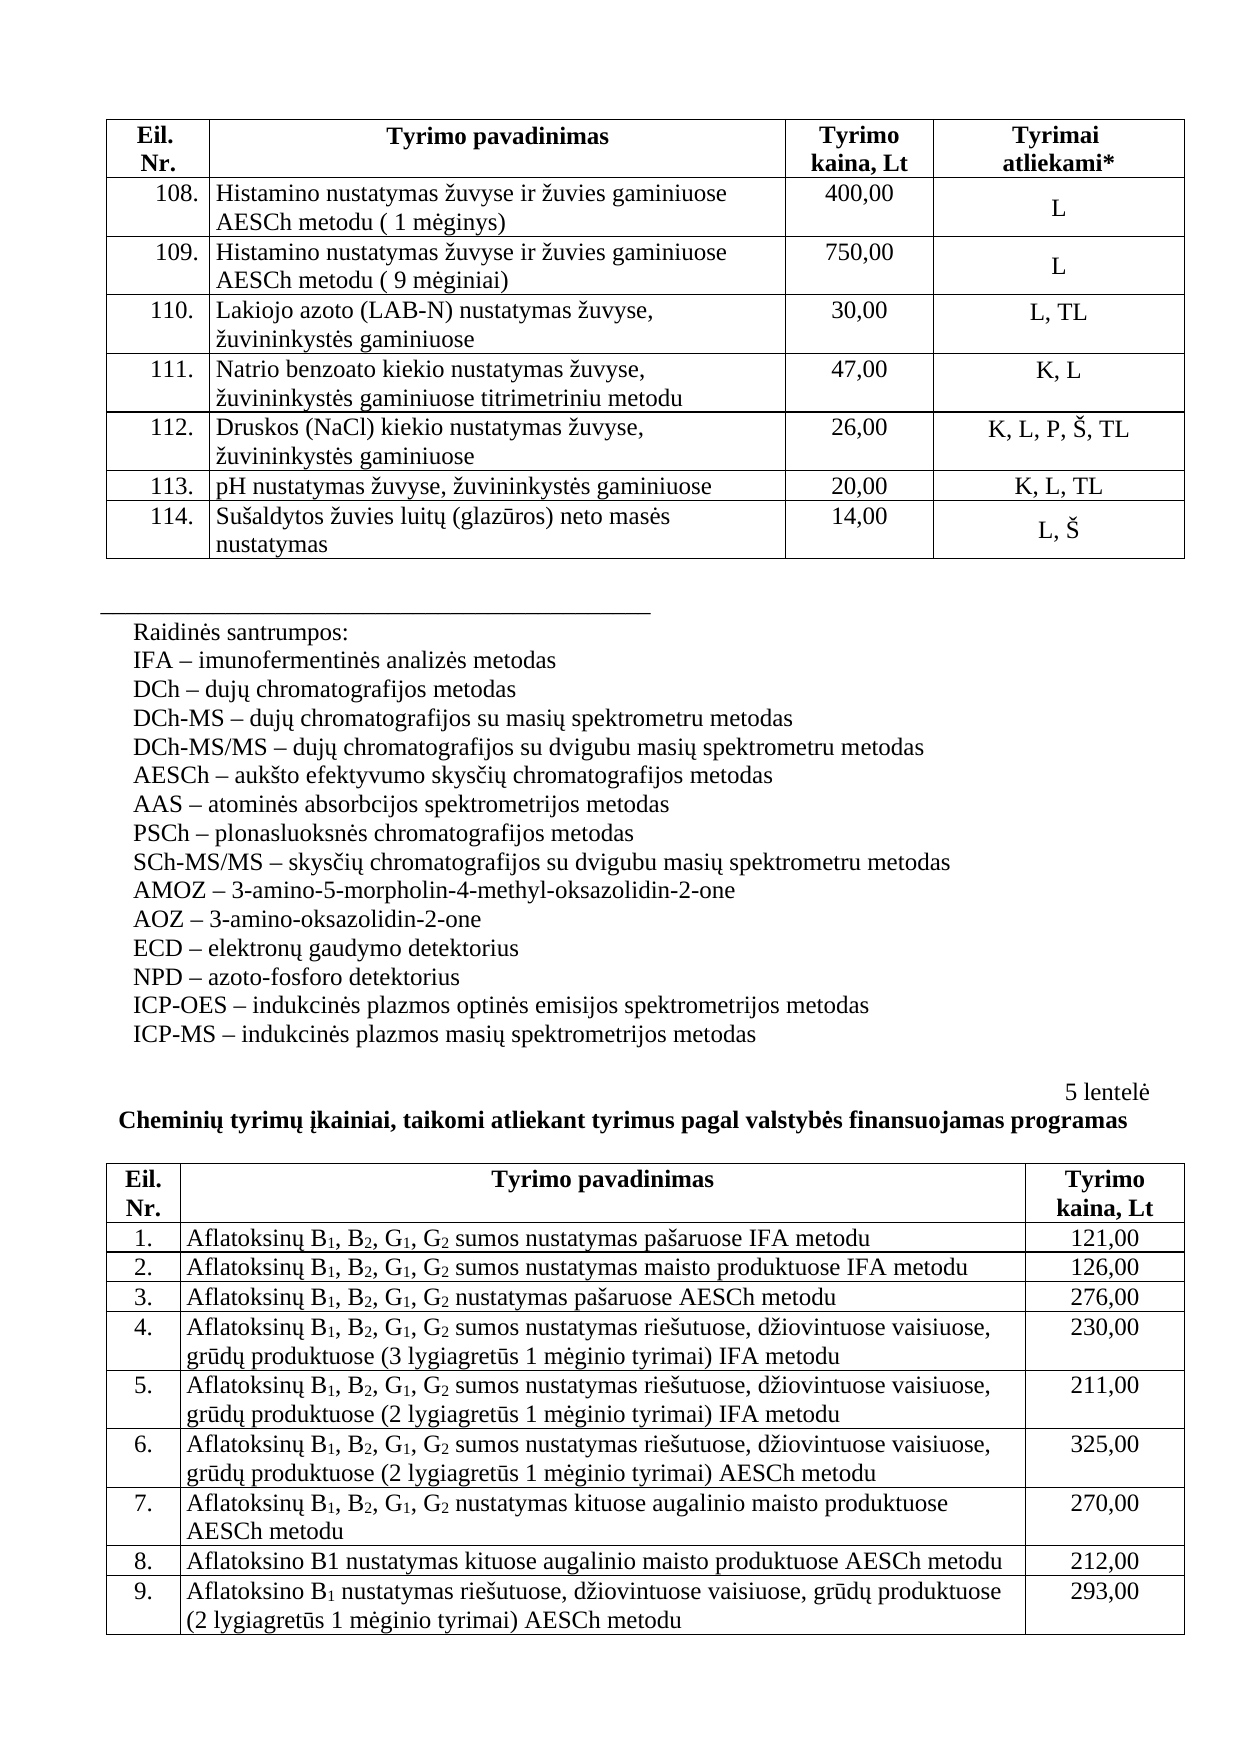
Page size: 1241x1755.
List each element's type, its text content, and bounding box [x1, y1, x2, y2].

table_header Eil. Nr. [107, 120, 209, 177]
table_cell Aflatoksino B1 nustatymas kituose augalinio maisto produktuose AESCh metodu [181, 1546, 1025, 1575]
table_cell 110. [107, 295, 209, 353]
table_cell 211,00 [1026, 1371, 1184, 1428]
table_cell 126,00 [1026, 1253, 1184, 1281]
table_cell Druskos (NaCl) kiekio nustatymas žuvyse, žuvininkystės gaminiuose [210, 413, 785, 470]
table_cell 121,00 [1026, 1223, 1184, 1251]
table_cell 112. [107, 413, 209, 470]
table_cell 400,00 [786, 178, 933, 236]
table_cell 750,00 [786, 237, 933, 294]
text IFA – imunofermentinės analizės metodas [100, 646, 1152, 674]
table_cell 3. [107, 1282, 180, 1311]
table_cell 7. [107, 1488, 180, 1545]
text AAS – atominės absorbcijos spektrometrijos metodas [100, 789, 1152, 818]
table_cell 113. [107, 471, 209, 500]
table_cell Sušaldytos žuvies luitų (glazūros) neto masės nustatymas [210, 501, 785, 558]
table_cell 109. [107, 237, 209, 294]
table_cell 8. [107, 1546, 180, 1575]
table_cell Aflatoksinų B1, B2, G1, G2 nustatymas pašaruose AESCh metodu [181, 1282, 1025, 1311]
table_header Tyrimo kaina, Lt [786, 120, 933, 177]
text ICP-OES – indukcinės plazmos optinės emisijos spektrometrijos metodas [100, 991, 1152, 1019]
table_cell 20,00 [786, 471, 933, 500]
table_cell L [934, 237, 1184, 294]
table_cell 9. [107, 1576, 180, 1633]
table_cell 293,00 [1026, 1576, 1184, 1633]
table_cell Lakiojo azoto (LAB-N) nustatymas žuvyse, žuvininkystės gaminiuose [210, 295, 785, 353]
table_cell Aflatoksino B1 nustatymas riešutuose, džiovintuose vaisiuose, grūdų produktuose (2 lygiagretūs 1 mėginio tyrimai) AESCh metodu [181, 1576, 1025, 1633]
text AOZ – 3-amino-oksazolidin-2-one [100, 904, 1152, 933]
text ECD – elektronų gaudymo detektorius [100, 933, 1152, 962]
table_cell Aflatoksinų B1, B2, G1, G2 sumos nustatymas riešutuose, džiovintuose vaisiuose, grūdų produktuose (3 lygiagretūs 1 mėginio tyrimai) IFA metodu [181, 1312, 1025, 1369]
table_cell Histamino nustatymas žuvyse ir žuvies gaminiuose AESCh metodu ( 9 mėginiai) [210, 237, 785, 294]
text DCh-MS – dujų chromatografijos su masių spektrometru metodas [100, 703, 1152, 732]
text AMOZ – 3-amino-5-morpholin-4-methyl-oksazolidin-2-one [100, 876, 1152, 904]
table_cell Natrio benzoato kiekio nustatymas žuvyse, žuvininkystės gaminiuose titrimetriniu metodu [210, 354, 785, 411]
table_cell 47,00 [786, 354, 933, 411]
table_cell Histamino nustatymas žuvyse ir žuvies gaminiuose AESCh metodu ( 1 mėginys) [210, 178, 785, 236]
text DCh-MS/MS – dujų chromatografijos su dvigubu masių spektrometru metodas [100, 732, 1152, 761]
table_cell pH nustatymas žuvyse, žuvininkystės gaminiuose [210, 471, 785, 500]
table_header Tyrimo pavadinimas [210, 120, 785, 177]
table_cell Aflatoksinų B1, B2, G1, G2 sumos nustatymas pašaruose IFA metodu [181, 1223, 1025, 1251]
table_header Tyrimo pavadinimas [181, 1164, 1025, 1222]
table_cell 230,00 [1026, 1312, 1184, 1369]
table_cell 2. [107, 1253, 180, 1281]
table_cell 325,00 [1026, 1429, 1184, 1487]
table_cell 114. [107, 501, 209, 558]
table_cell L, Š [934, 501, 1184, 558]
table_cell 108. [107, 178, 209, 236]
text 5 lentelė [100, 1077, 1152, 1106]
table_cell 111. [107, 354, 209, 411]
table_cell 5. [107, 1371, 180, 1428]
table_header Eil. Nr. [107, 1164, 180, 1222]
table_cell 276,00 [1026, 1282, 1184, 1311]
table_cell 270,00 [1026, 1488, 1184, 1545]
text ICP-MS – indukcinės plazmos masių spektrometrijos metodas [100, 1019, 1152, 1048]
table_cell 26,00 [786, 413, 933, 470]
text Raidinės santrumpos: [100, 617, 1152, 646]
table_cell K, L [934, 354, 1184, 411]
text NPD – azoto-fosforo detektorius [100, 962, 1152, 991]
text SCh-MS/MS – skysčių chromatografijos su dvigubu masių spektrometru metodas [100, 847, 1152, 876]
table_cell Aflatoksinų B1, B2, G1, G2 sumos nustatymas maisto produktuose IFA metodu [181, 1253, 1025, 1281]
table_cell L, TL [934, 295, 1184, 353]
text AESCh – aukšto efektyvumo skysčių chromatografijos metodas [100, 761, 1152, 789]
table_cell K, L, P, Š, TL [934, 413, 1184, 470]
table_cell K, L, TL [934, 471, 1184, 500]
text DCh – dujų chromatografijos metodas [100, 674, 1152, 703]
table_cell Aflatoksinų B1, B2, G1, G2 sumos nustatymas riešutuose, džiovintuose vaisiuose, grūdų produktuose (2 lygiagretūs 1 mėginio tyrimai) AESCh metodu [181, 1429, 1025, 1487]
table_cell Aflatoksinų B1, B2, G1, G2 nustatymas kituose augalinio maisto produktuose AESCh metodu [181, 1488, 1025, 1545]
table_header Tyrimai atliekami* [934, 120, 1184, 177]
table_cell Aflatoksinų B1, B2, G1, G2 sumos nustatymas riešutuose, džiovintuose vaisiuose, grūdų produktuose (2 lygiagretūs 1 mėginio tyrimai) IFA metodu [181, 1371, 1025, 1428]
table_cell L [934, 178, 1184, 236]
table_header Tyrimo kaina, Lt [1026, 1164, 1184, 1222]
table_cell 1. [107, 1223, 180, 1251]
text Cheminių tyrimų įkainiai, taikomi atliekant tyrimus pagal valstybės finansuojamas programas [100, 1106, 1152, 1134]
table_cell 30,00 [786, 295, 933, 353]
table_cell 4. [107, 1312, 180, 1369]
text PSCh – plonasluoksnės chromatografijos metodas [100, 818, 1152, 847]
table_cell 14,00 [786, 501, 933, 558]
table_cell 6. [107, 1429, 180, 1487]
table_cell 212,00 [1026, 1546, 1184, 1575]
text ____________________________________________ [100, 588, 1152, 617]
